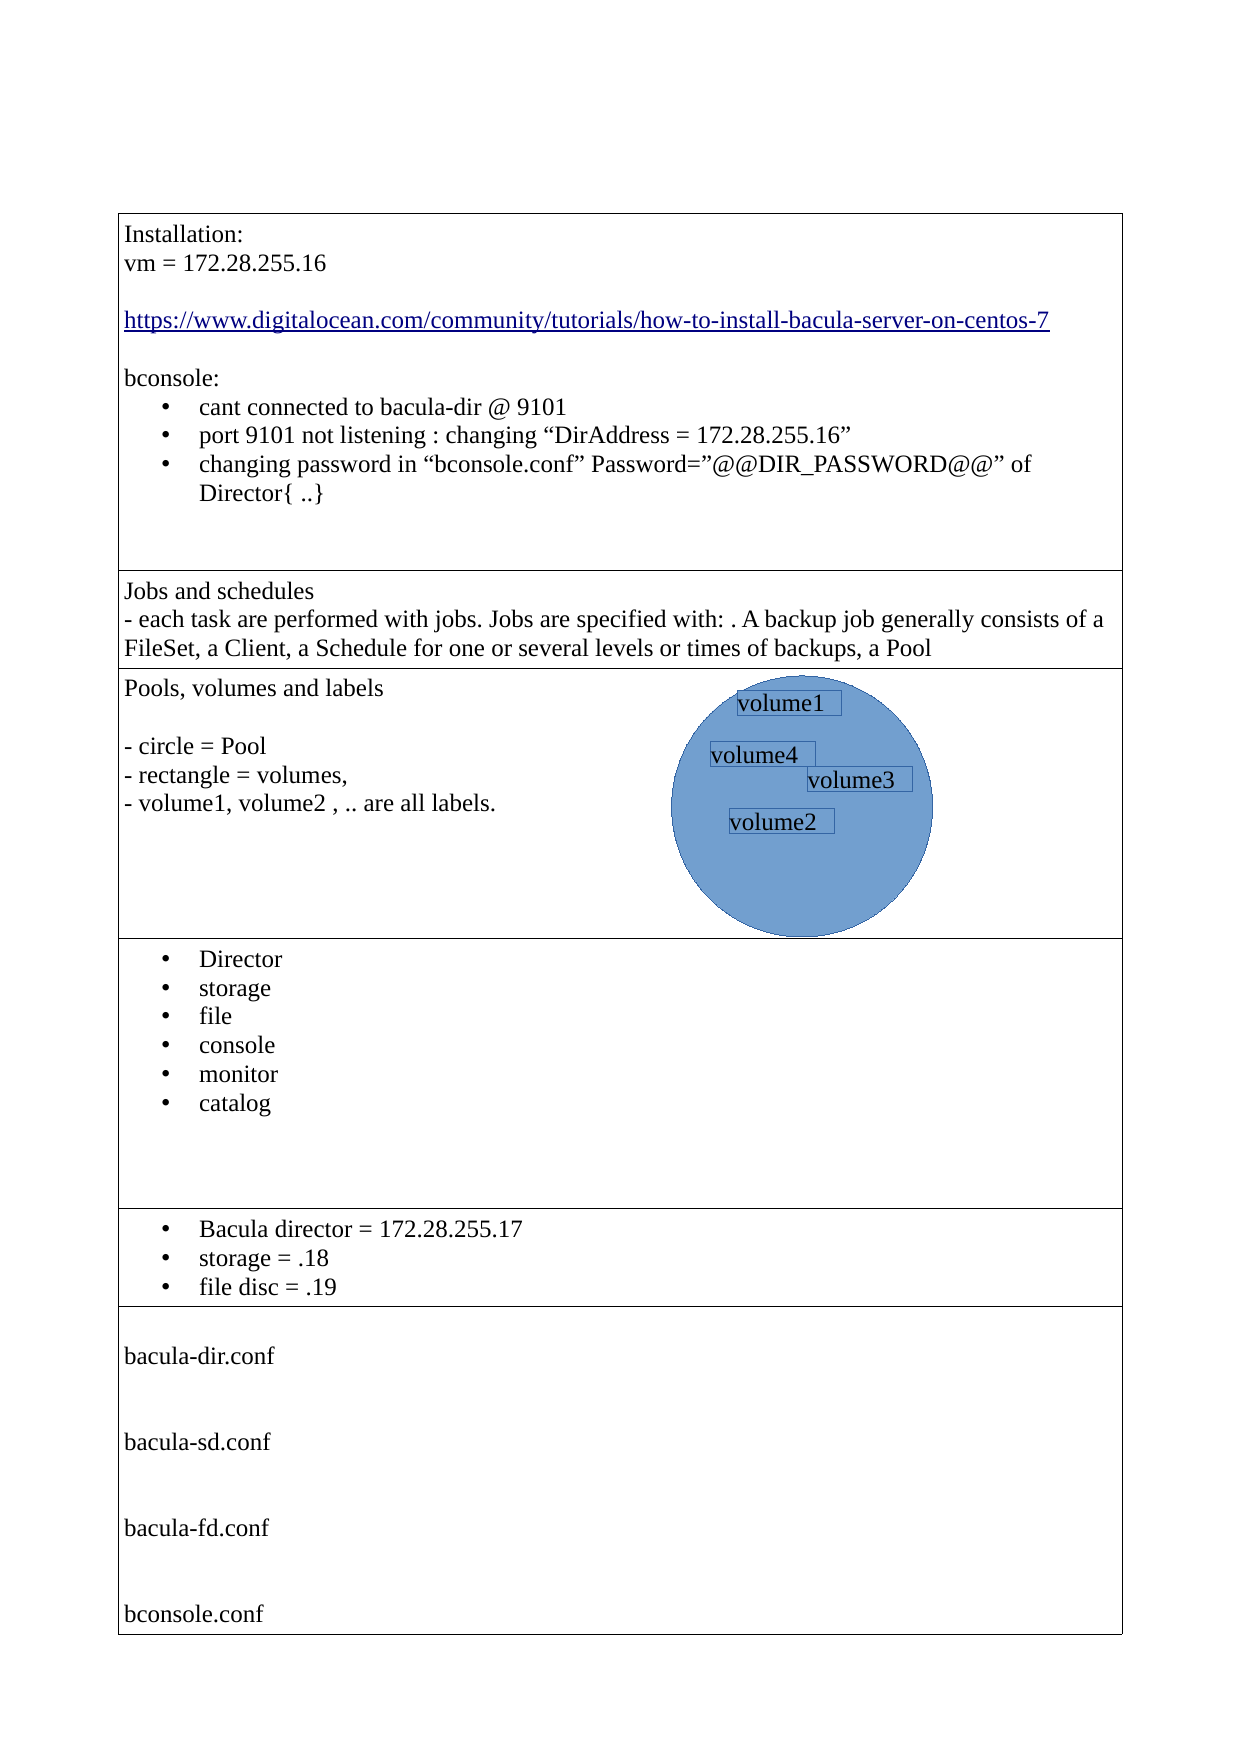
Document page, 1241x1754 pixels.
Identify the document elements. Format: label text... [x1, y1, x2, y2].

table_header Installation: vm = 172.28.255.16 https://www.digitalocean.com/community/tutorials/how-to-install-bacula-server-on-centos-7 bconsole: cant connected to bacula-dir @ 9101 port 9101 not listening : changing “DirAddress = 172.28.255.16” changing password in “bconsole.conf” Password=”@@DIR_PASSWORD@@” of Director{ ..} [119, 214, 1122, 570]
table_cell bacula-dir.conf bacula-sd.conf bacula-fd.conf bconsole.conf [119, 1307, 1122, 1634]
table_cell Director storage file console monitor catalog [119, 939, 1122, 1208]
table_cell Pools, volumes and labels - circle = Pool - rectangle = volumes, - volume1, volume2 , .. are all labels. [119, 669, 1122, 938]
table_cell Jobs and schedules - each task are performed with jobs. Jobs are specified with: . A backup job generally consists of a FileSet, a Client, a Schedule for one or several levels or times of backups, a Pool [119, 571, 1122, 668]
table_cell Bacula director = 172.28.255.17 storage = .18 file disc = .19 [119, 1209, 1122, 1306]
